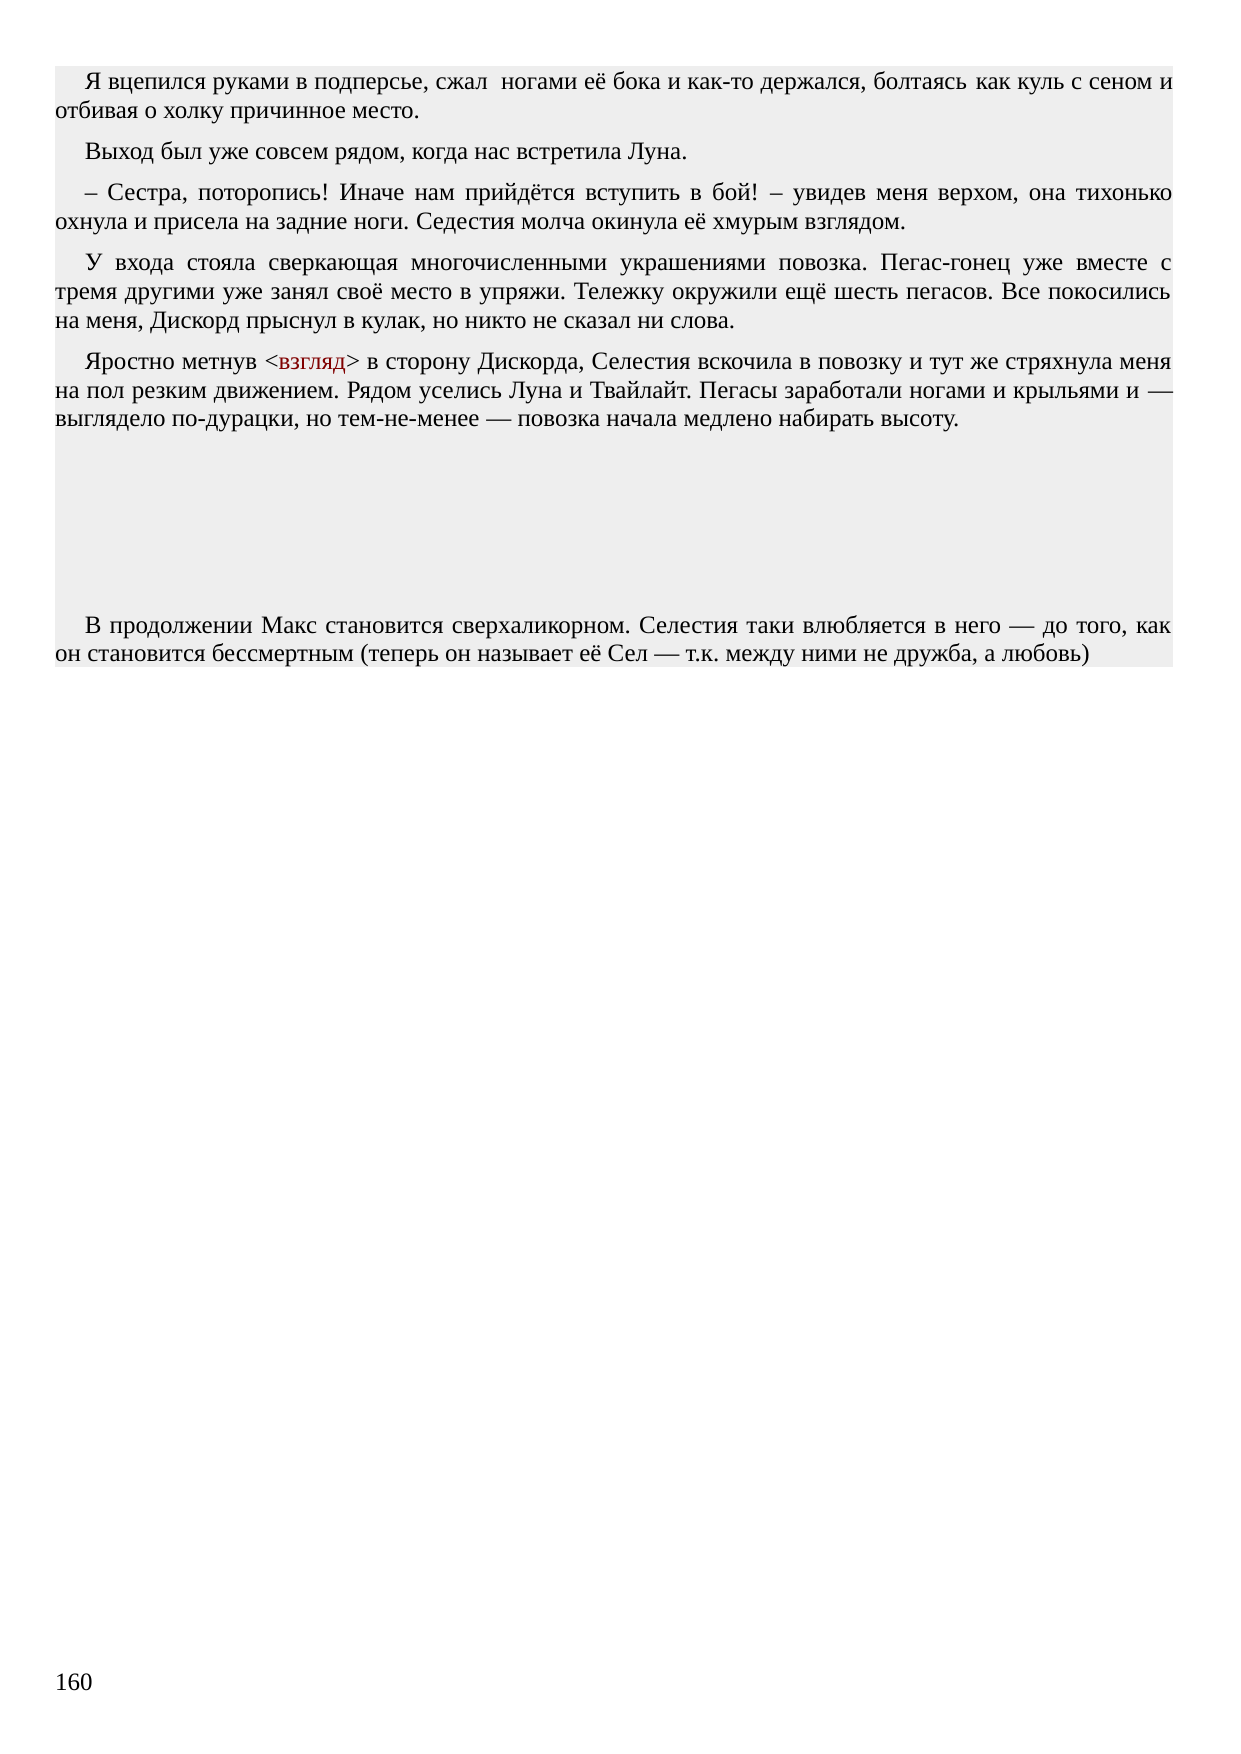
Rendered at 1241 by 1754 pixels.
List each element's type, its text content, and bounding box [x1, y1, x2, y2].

text Выход был уже совсем рядом, когда нас встретила Луна. [55, 136, 1173, 165]
text Яростно метнув <взгляд> в сторону Дискорда, Селестия вскочила в повозку и тут же стряхнула меня на пол резким движением. Рядом уселись Луна и Твайлайт. Пегасы заработали ногами и крыльями и — выглядело по-дурацки, но тем-не-менее — повозка начала медлено набирать высоту. [55, 346, 1173, 432]
text Я вцепился руками в подперсье, сжал ногами её бока и как-то держался, болтаясь как куль с сеном и отбивая о холку причинное место. [55, 66, 1173, 123]
text – Сестра, поторопись! Иначе нам прийдётся вступить в бой! – увидев меня верхом, она тихонько охнула и присела на задние ноги. Седестия молча окинула её хмурым взглядом. [55, 177, 1173, 235]
text У входа стояла сверкающая многочисленными украшениями повозка. Пегас-гонец уже вместе с тремя другими уже занял своё место в упряжи. Тележку окружили ещё шесть пегасов. Все покосились на меня, Дискорд прыснул в кулак, но никто не сказал ни слова. [55, 247, 1173, 333]
text В продолжении Макс становится сверхаликорном. Селестия таки влюбляется в него — до того, как он становится бессмертным (теперь он называет её Сел — т.к. между ними не дружба, а любовь) [55, 610, 1173, 667]
